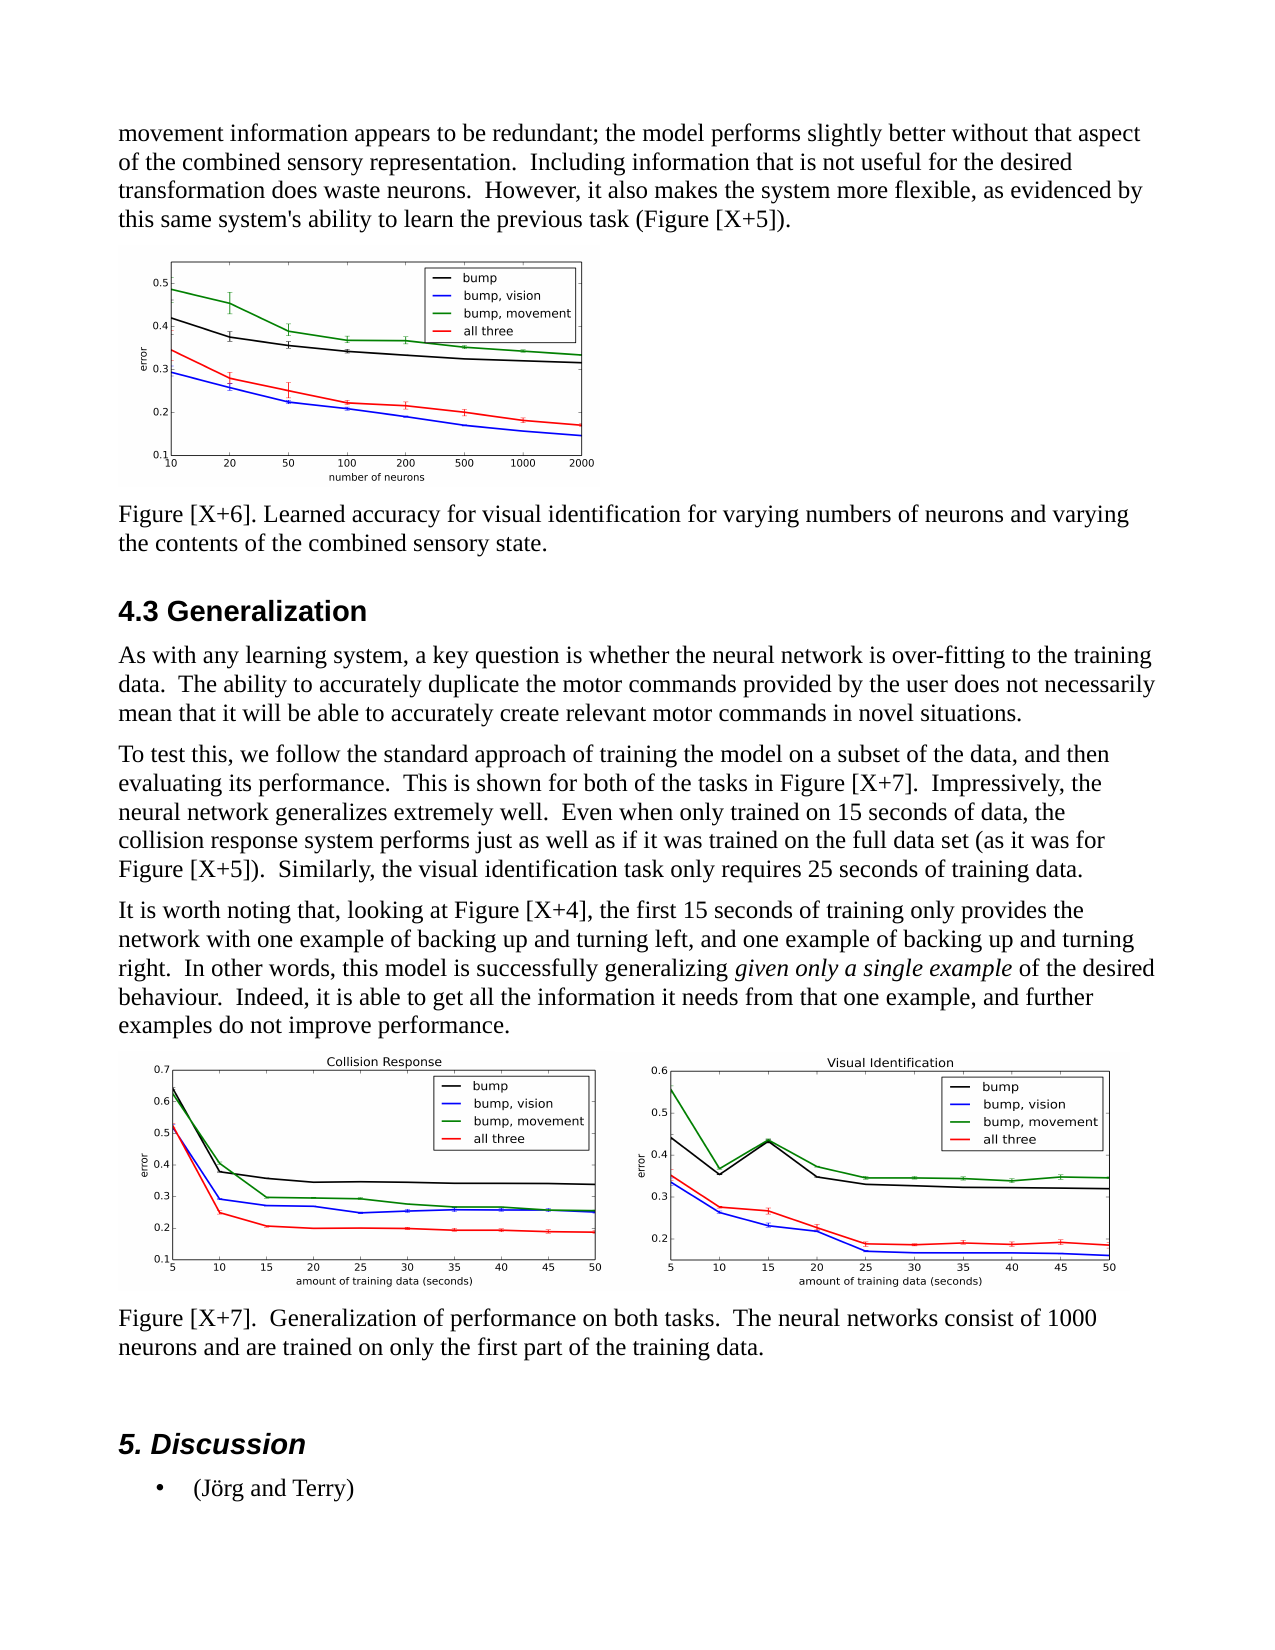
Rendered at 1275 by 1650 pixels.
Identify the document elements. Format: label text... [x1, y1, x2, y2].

text Figure [X+6]. Learned accuracy for visual identification for varying numbers of neurons and varying the contents of the combined sensory state. [118, 499, 1157, 557]
text As with any learning system, a key question is whether the neural network is over-fitting to the training data. The ability to accurately duplicate the motor commands provided by the user does not necessarily mean that it will be able to accurately create relevant motor commands in novel situations. [118, 640, 1157, 727]
subtitle 4.3 Generalization [118, 594, 1157, 628]
text Figure [X+7]. Generalization of performance on both tasks. The neural networks consist of 1000 neurons and are trained on only the first part of the training data. [118, 1303, 1157, 1361]
subtitle 5. Discussion [118, 1427, 1157, 1461]
picture [118, 245, 601, 487]
picture [118, 1051, 1130, 1291]
text It is worth noting that, looking at Figure [X+4], the first 15 seconds of training only provides the network with one example of backing up and turning left, and one example of backing up and turning right. In other words, this model is successfully generalizing given only a single example of the desired behaviour. Indeed, it is able to get all the information it needs from that one example, and further examples do not improve performance. [118, 895, 1157, 1039]
text movement information appears to be redundant; the model performs slightly better without that aspect of the combined sensory representation. Including information that is not useful for the desired transformation does waste neurons. However, it also makes the system more flexible, as evidenced by this same system's ability to learn the previous task (Figure [X+5]). [118, 118, 1157, 233]
list (Jörg and Terry) [156, 1473, 1157, 1502]
text To test this, we follow the standard approach of training the model on a subset of the data, and then evaluating its performance. This is shown for both of the tasks in Figure [X+7]. Impressively, the neural network generalizes extremely well. Even when only trained on 15 seconds of data, the collision response system performs just as well as if it was trained on the full data set (as it was for Figure [X+5]). Similarly, the visual identification task only requires 25 seconds of training data. [118, 739, 1157, 883]
